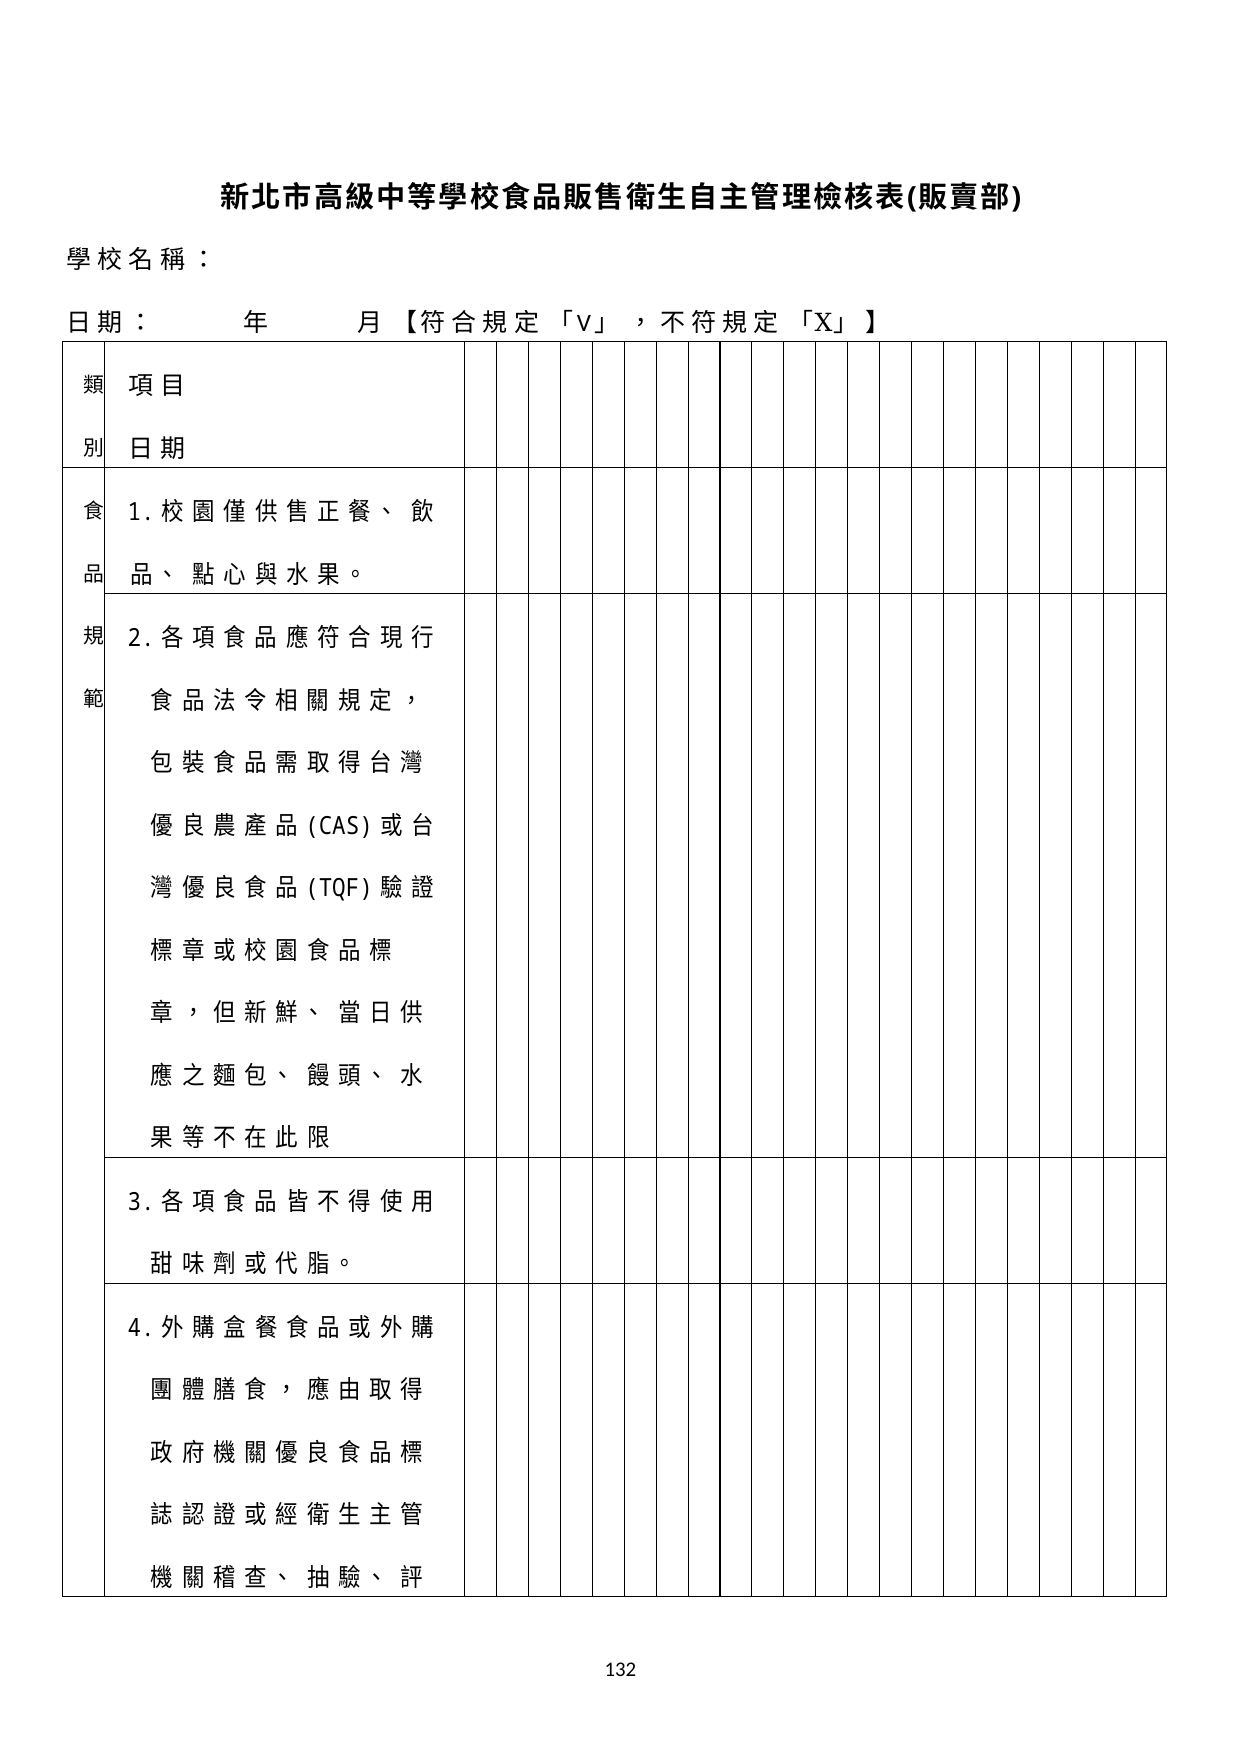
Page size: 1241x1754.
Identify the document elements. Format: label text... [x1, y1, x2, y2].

table_cell [721, 1158, 751, 1283]
table_cell [721, 1284, 751, 1596]
table_cell [465, 1158, 496, 1283]
table_header [752, 342, 783, 467]
table_cell [1136, 1284, 1166, 1596]
table_cell [848, 1158, 879, 1283]
table_cell [784, 1284, 815, 1596]
table_cell [880, 594, 911, 1157]
table_cell [497, 1158, 528, 1283]
table_cell [497, 468, 528, 593]
table_cell [721, 594, 751, 1157]
table_header [880, 342, 911, 467]
table_cell 3.各項食品皆不得使用甜味劑或代脂。 [105, 1158, 464, 1283]
table_cell [561, 1158, 592, 1283]
table_cell [465, 468, 496, 593]
table_cell [529, 468, 560, 593]
table_cell [912, 468, 943, 593]
table_cell [976, 594, 1007, 1157]
table_cell [689, 1284, 719, 1596]
table_cell 2.各項食品應符合現行食品法令相關規定，包裝食品需取得台灣優良農產品(CAS)或台灣優良食品(TQF)驗證標章或校園食品標章，但新鮮、當日供應之麵包、饅頭、水果等不在此限 [105, 594, 464, 1157]
table_cell [784, 1158, 815, 1283]
table_cell [976, 1158, 1007, 1283]
table_cell [1072, 468, 1103, 593]
table_cell [976, 468, 1007, 593]
table_header [816, 342, 847, 467]
table_cell [657, 1284, 688, 1596]
table_header [465, 342, 496, 467]
table_cell [1008, 468, 1039, 593]
table_cell [784, 594, 815, 1157]
table_cell [657, 594, 688, 1157]
table_cell [1104, 1284, 1135, 1596]
table_cell [625, 1284, 656, 1596]
table_header [593, 342, 624, 467]
table_cell [880, 468, 911, 593]
table_cell [816, 468, 847, 593]
table_cell [816, 594, 847, 1157]
table_cell [1008, 1284, 1039, 1596]
table_header [657, 342, 688, 467]
table_cell [1104, 1158, 1135, 1283]
table_header [529, 342, 560, 467]
table_header [689, 342, 719, 467]
table_cell [625, 1158, 656, 1283]
table_cell [529, 594, 560, 1157]
table_cell [1136, 468, 1166, 593]
table_cell [1104, 594, 1135, 1157]
table_cell [1040, 594, 1071, 1157]
table_cell [816, 1158, 847, 1283]
table_cell [465, 1284, 496, 1596]
table_cell [529, 1158, 560, 1283]
table_cell [497, 1284, 528, 1596]
table_cell [721, 468, 751, 593]
table_cell [848, 1284, 879, 1596]
table_header [561, 342, 592, 467]
table_cell [752, 1158, 783, 1283]
table_cell [944, 594, 975, 1157]
table_cell [1136, 594, 1166, 1157]
table_cell [1040, 1284, 1071, 1596]
table_cell [912, 594, 943, 1157]
table_cell [689, 594, 719, 1157]
table_cell [752, 594, 783, 1157]
table_cell [816, 1284, 847, 1596]
table_cell [593, 1158, 624, 1283]
table_cell [752, 1284, 783, 1596]
table_header 項目 日期 [105, 342, 464, 467]
table_cell 1.校園僅供售正餐、飲品、點心與水果。 [105, 468, 464, 593]
table_cell [593, 594, 624, 1157]
table_header [625, 342, 656, 467]
table_cell [1008, 1158, 1039, 1283]
table_cell [912, 1158, 943, 1283]
table_cell [848, 594, 879, 1157]
table_header [784, 342, 815, 467]
table_header [497, 342, 528, 467]
table_cell [689, 1158, 719, 1283]
table_cell [1104, 468, 1135, 593]
table_header [1136, 342, 1166, 467]
table_cell 4.外購盒餐食品或外購團體膳食，應由取得政府機關優良食品標誌認證或經衛生主管機關稽查、抽驗、評 [105, 1284, 464, 1596]
table_cell [593, 1284, 624, 1596]
table_cell [752, 468, 783, 593]
table_cell [1072, 1158, 1103, 1283]
table_cell [561, 1284, 592, 1596]
table_cell [625, 468, 656, 593]
table_cell [1040, 468, 1071, 593]
table_header [1072, 342, 1103, 467]
table_cell [593, 468, 624, 593]
table_header [912, 342, 943, 467]
table_cell [657, 468, 688, 593]
table_cell [657, 1158, 688, 1283]
table_cell [561, 594, 592, 1157]
table_header [1104, 342, 1135, 467]
table_cell [880, 1158, 911, 1283]
table_cell [944, 1284, 975, 1596]
table_cell [1040, 1158, 1071, 1283]
table_header [848, 342, 879, 467]
table_cell [561, 468, 592, 593]
table_cell [625, 594, 656, 1157]
table_cell [1136, 1158, 1166, 1283]
table_cell [1072, 1284, 1103, 1596]
table_cell [944, 1158, 975, 1283]
table_cell [497, 594, 528, 1157]
table_cell [912, 1284, 943, 1596]
table_header [944, 342, 975, 467]
table_cell [944, 468, 975, 593]
table_cell [784, 468, 815, 593]
table_header [1040, 342, 1071, 467]
table_cell [465, 594, 496, 1157]
subtitle 新北市高級中等學校食品販售衛生自主管理檢核表(販賣部) [63, 153, 1177, 216]
table_cell [1072, 594, 1103, 1157]
table_cell [880, 1284, 911, 1596]
text 學校名稱： 日期： 年 月【符合規定「V」，不符規定「X」】 [63, 216, 1177, 341]
table_cell [1008, 594, 1039, 1157]
table_header [721, 342, 751, 467]
table_cell [529, 1284, 560, 1596]
table_cell [689, 468, 719, 593]
table_cell 食 品 規 範 [63, 468, 104, 1596]
table_header 類別 [63, 342, 104, 467]
table_header [1008, 342, 1039, 467]
table_header [976, 342, 1007, 467]
table_cell [976, 1284, 1007, 1596]
table_cell [848, 468, 879, 593]
